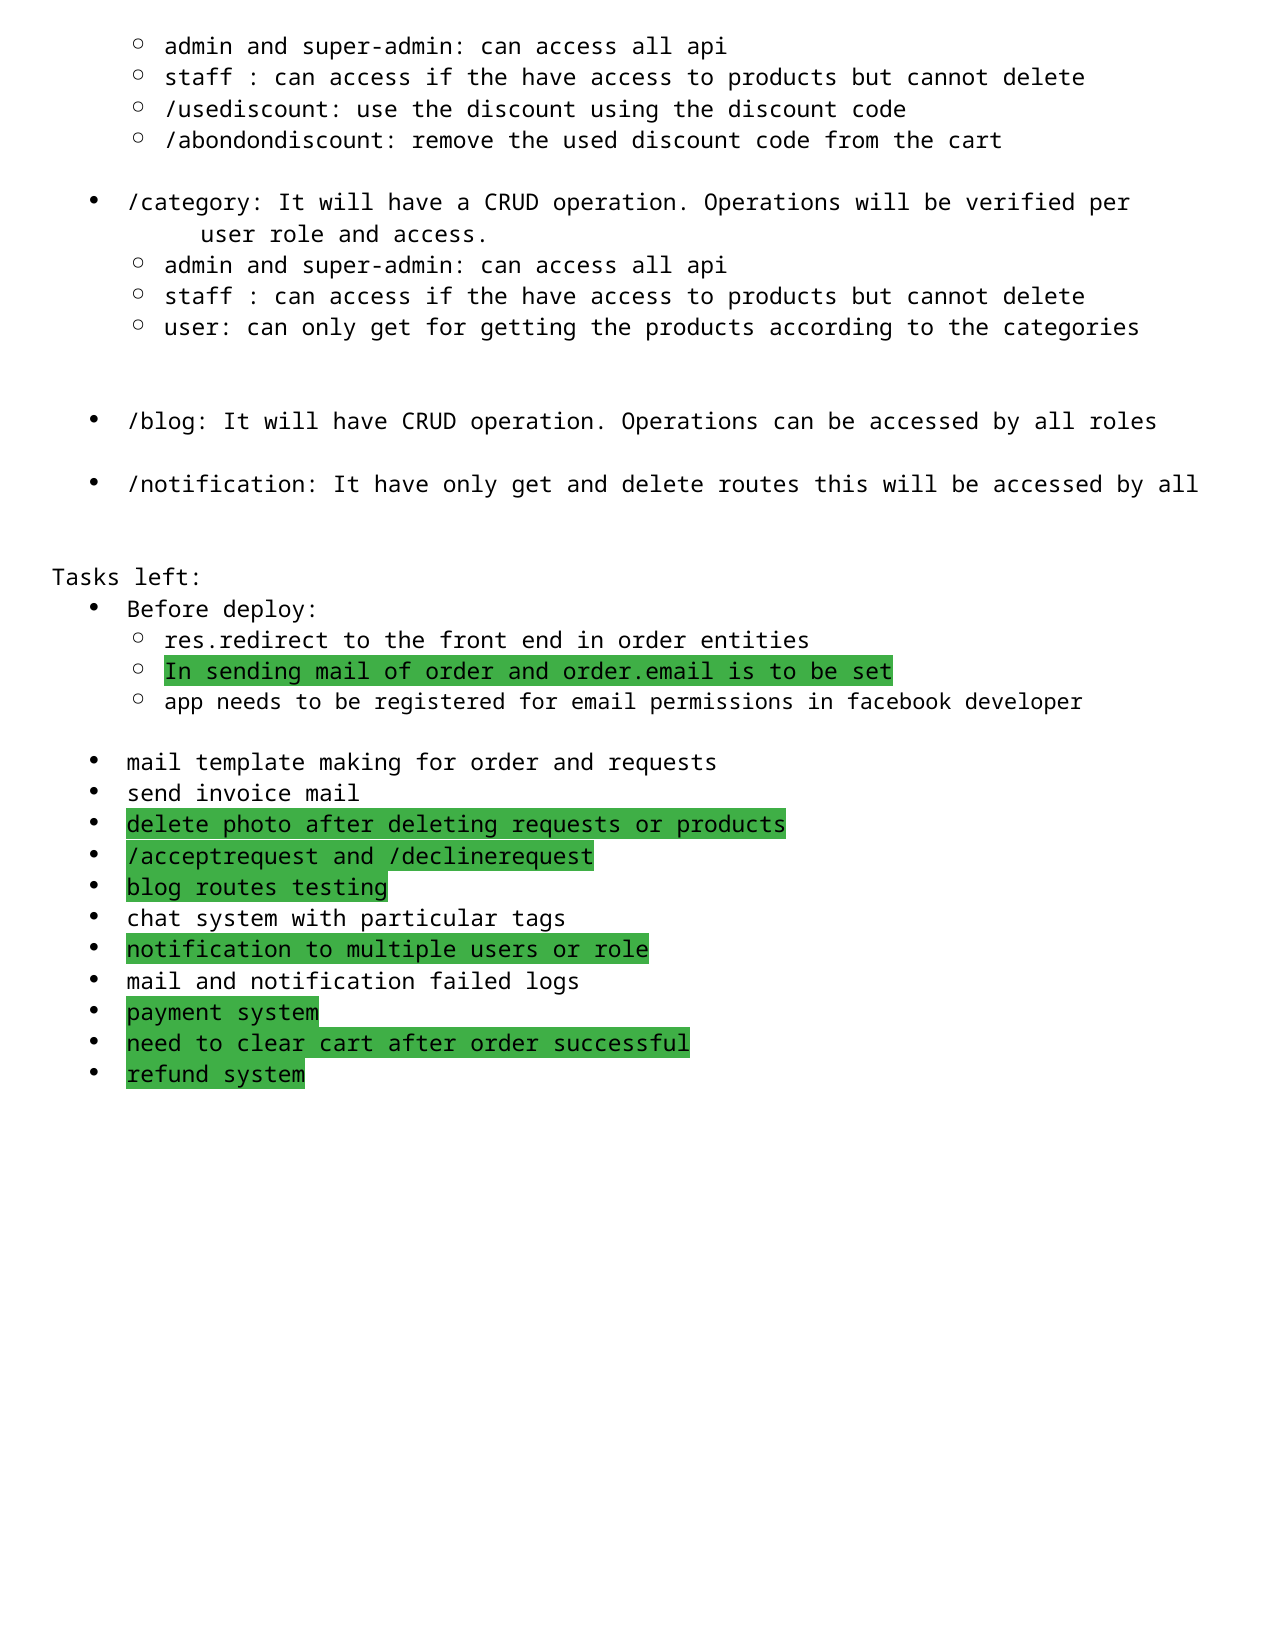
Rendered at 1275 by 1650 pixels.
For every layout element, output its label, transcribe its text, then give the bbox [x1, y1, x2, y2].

list /blog: It will have CRUD operation. Operations can be accessed by all roles [89, 405, 1266, 436]
list Before deploy: [89, 592, 1266, 624]
list payment system [89, 996, 1266, 1027]
list /usediscount: use the discount using the discount code [126, 92, 1266, 124]
list blog routes testing [89, 871, 1266, 902]
list delete photo after deleting requests or products [89, 808, 1266, 839]
list send invoice mail [89, 777, 1266, 808]
list /notification: It have only get and delete routes this will be accessed by all [89, 467, 1266, 499]
list admin and super-admin: can access all api [126, 30, 1266, 61]
list res.redirect to the front end in order entities [126, 624, 1266, 655]
list notification to multiple users or role [89, 933, 1266, 964]
list /acceptrequest and /declinerequest [89, 839, 1266, 871]
list staff : can access if the have access to products but cannot delete [126, 280, 1266, 311]
list mail and notification failed logs [89, 964, 1266, 996]
list app needs to be registered for email permissions in facebook developer [126, 686, 1266, 716]
list /abondondiscount: remove the used discount code from the cart [126, 124, 1266, 155]
list In sending mail of order and order.email is to be set [126, 655, 1266, 686]
list /category: It will have a CRUD operation. Operations will be verified per user role and access. [89, 186, 1266, 249]
list mail template making for order and requests [89, 746, 1266, 777]
list chat system with particular tags [89, 902, 1266, 933]
list user: can only get for getting the products according to the categories [126, 311, 1266, 342]
list admin and super-admin: can access all api [126, 249, 1266, 280]
list staff : can access if the have access to products but cannot delete [126, 61, 1266, 92]
list refund system [89, 1058, 1266, 1089]
list need to clear cart after order successful [89, 1027, 1266, 1058]
text Tasks left: [51, 561, 1266, 592]
